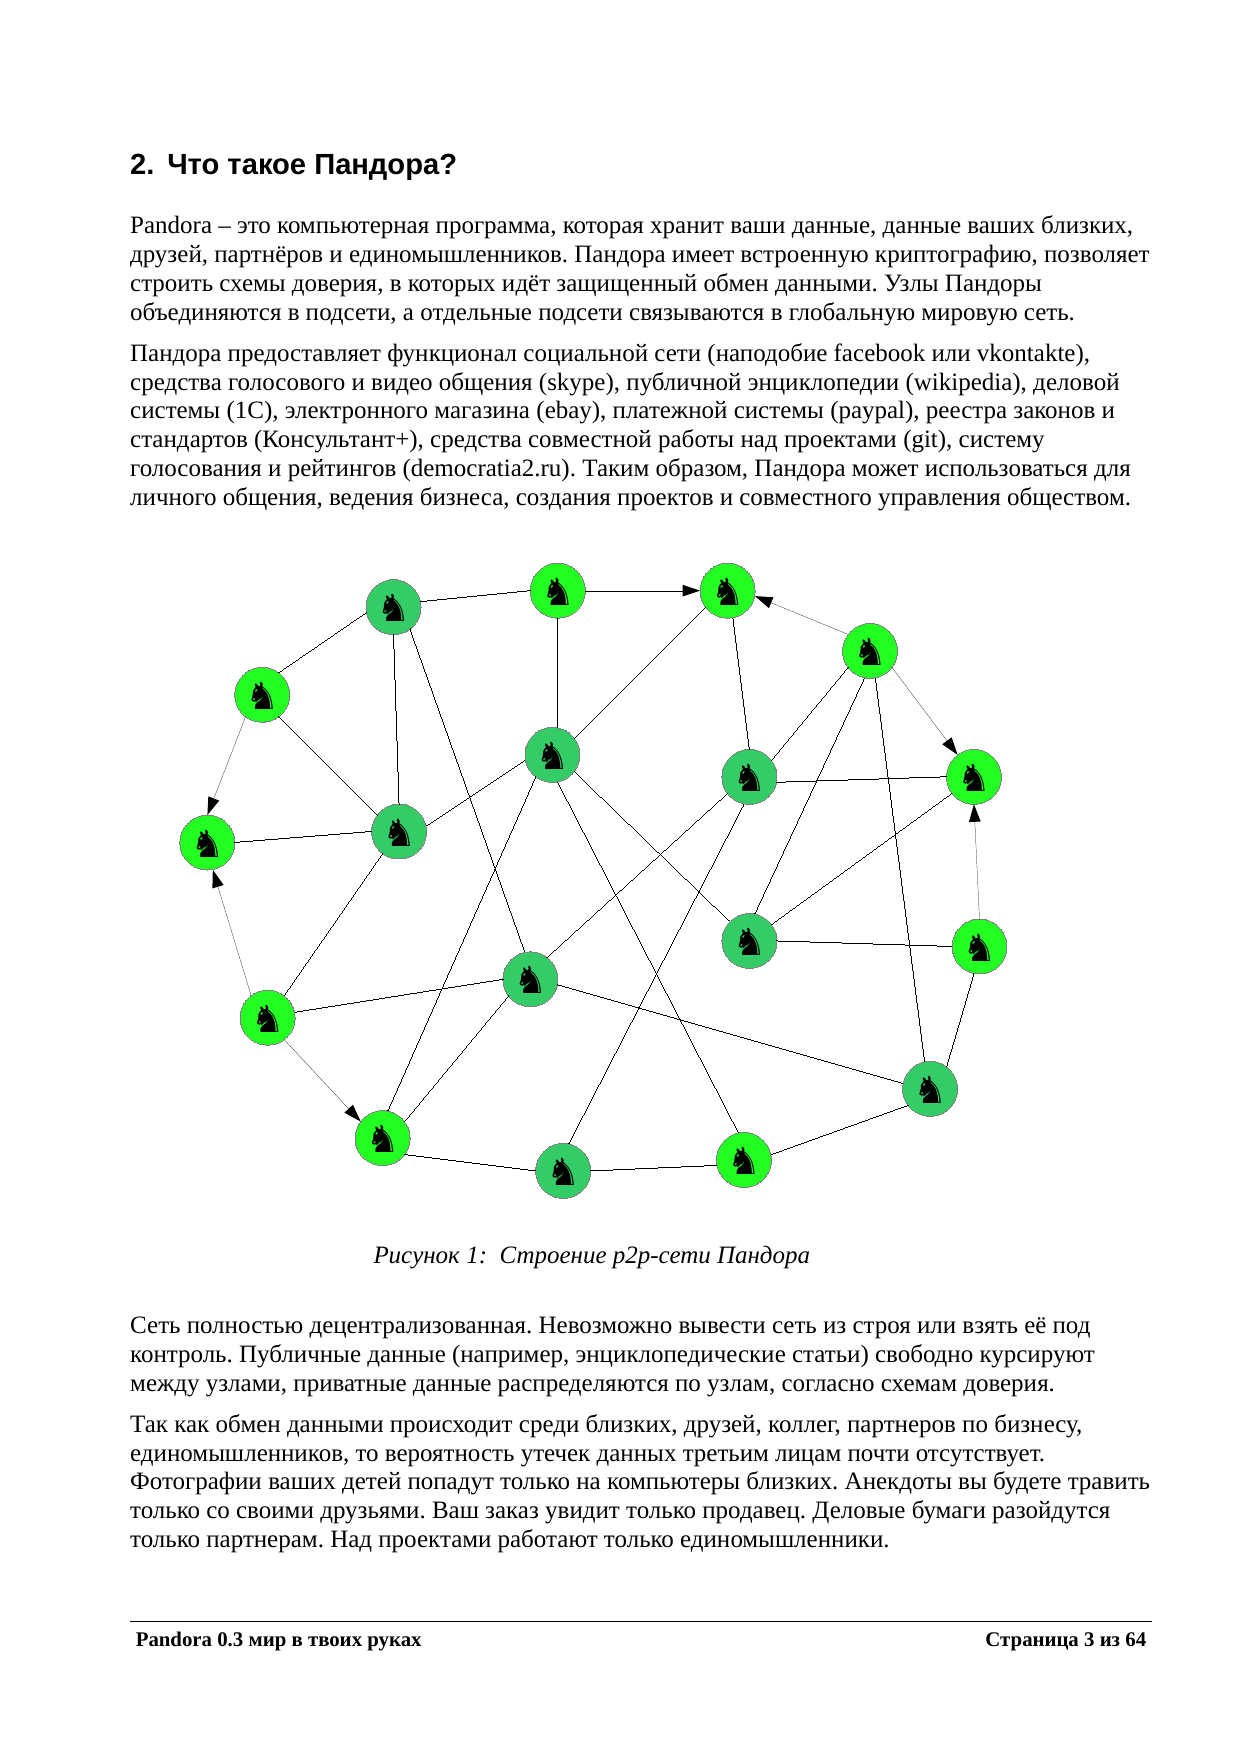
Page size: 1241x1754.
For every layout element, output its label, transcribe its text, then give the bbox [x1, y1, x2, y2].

text Сеть полностью децентрализованная. Невозможно вывести сеть из строя или взять её под контроль. Публичные данные (например, энциклопедические статьи) свободно курсируют между узлами, приватные данные распределяются по узлам, согласно схемам доверия. [130, 523, 1152, 1396]
text Pandora – это компьютерная программа, которая хранит ваши данные, данные ваших близких, друзей, партнёров и единомышленников. Пандора имеет встроенную криптографию, позволяет строить схемы доверия, в которых идёт защищенный обмен данными. Узлы Пандоры объединяются в подсети, а отдельные подсети связываются в глобальную мировую сеть. [130, 210, 1152, 325]
subtitle Что такое Пандора? [130, 147, 1152, 180]
text Рисунок 1: Строение p2p-сети Пандора [153, 1240, 1032, 1268]
text Так как обмен данными происходит среди близких, друзей, коллег, партнеров по бизнесу, единомышленников, то вероятность утечек данных третьим лицам почти отсутствует. Фотографии ваших детей попадут только на компьютеры близких. Анекдоты вы будете травить только со своими друзьями. Ваш заказ увидит только продавец. Деловые бумаги разойдутся только партнерам. Над проектами работают только единомышленники. [130, 1409, 1152, 1553]
text Пандора предоставляет функционал социальной сети (наподобие facebook или vkontakte), средства голосового и видео общения (skype), публичной энциклопедии (wikipedia), деловой системы (1C), электронного магазина (ebay), платежной системы (paypal), реестра законов и стандартов (Консультант+), средства совместной работы над проектами (git), систему голосования и рейтингов (democratia2.ru). Таким образом, Пандора может использоваться для личного общения, ведения бизнеса, создания проектов и совместного управления обществом. [130, 338, 1152, 510]
